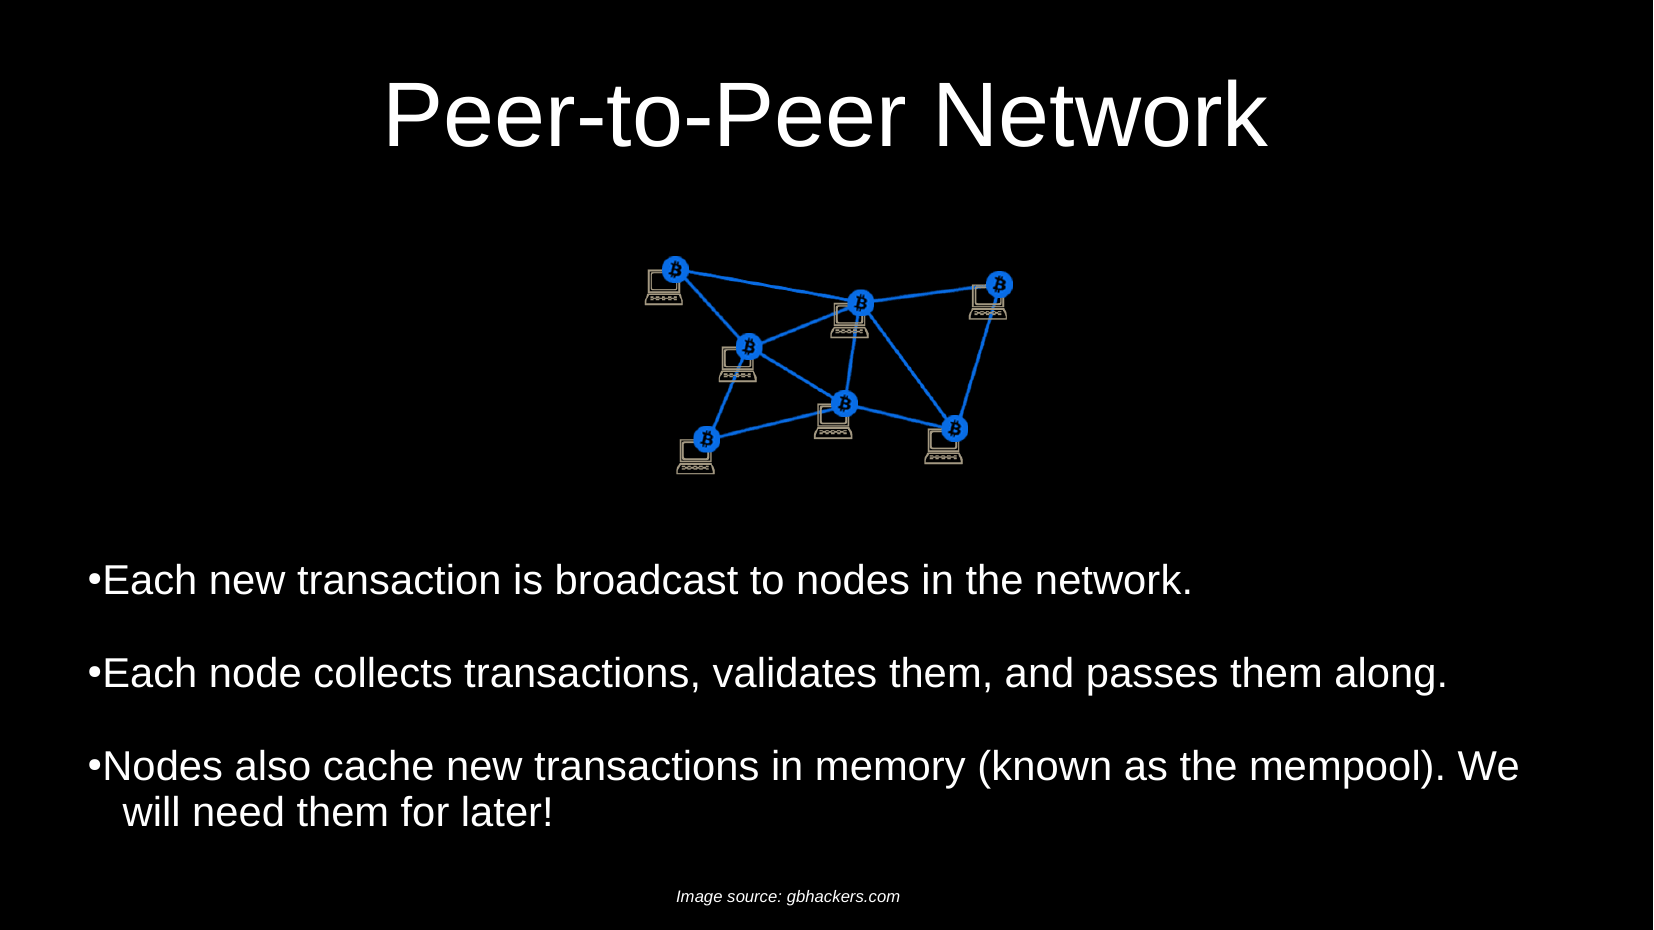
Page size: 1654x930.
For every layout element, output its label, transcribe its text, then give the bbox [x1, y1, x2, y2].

picture [540, 217, 1130, 526]
subtitle Each new transaction is broadcast to nodes in the network. Each node collects transactions, validates them, and passes them along. Nodes also cache new transactions in memory (known as the mempool). We will need them for later! [87, 556, 1576, 836]
text_box Image source: gbhackers.com [544, 879, 1033, 914]
title Peer-to-Peer Network [82, 37, 1571, 193]
